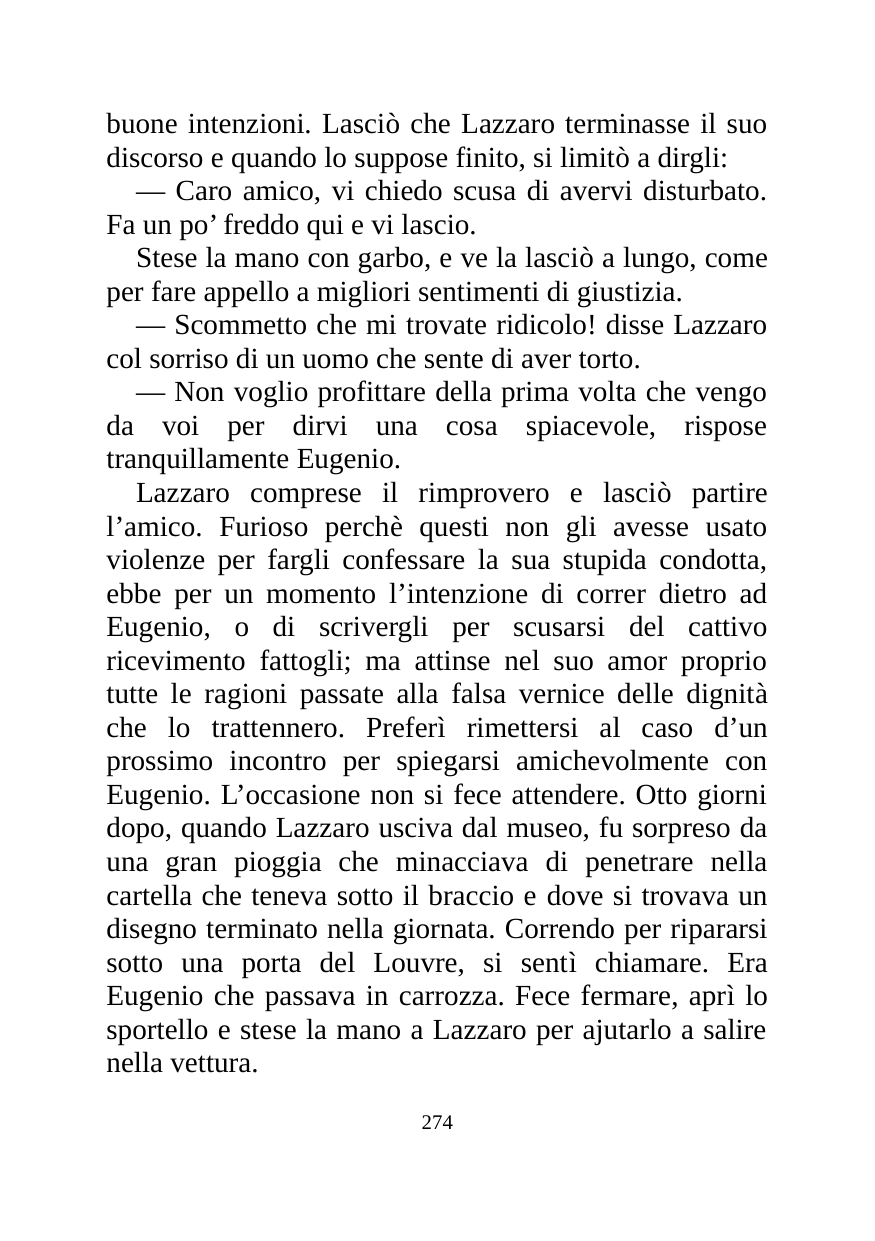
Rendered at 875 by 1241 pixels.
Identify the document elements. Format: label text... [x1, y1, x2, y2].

text — Scommetto che mi trovate ridicolo! disse Lazzaro col sorriso di un uomo che sente di aver torto. [106, 307, 768, 374]
text — Caro amico, vi chiedo scusa di avervi disturbato. Fa un po’ freddo qui e vi lascio. [106, 173, 768, 240]
text — Non voglio profittare della prima volta che vengo da voi per dirvi una cosa spiacevole, rispose tranquillamente Eugenio. [106, 374, 768, 475]
text buone intenzioni. Lasciò che Lazzaro terminasse il suo discorso e quando lo suppose finito, si limitò a dirgli: [106, 106, 768, 173]
text Stese la mano con garbo, e ve la lasciò a lungo, come per fare appello a migliori sentimenti di giustizia. [106, 240, 768, 307]
text Lazzaro comprese il rimprovero e lasciò partire l’amico. Furioso perchè questi non gli avesse usato violenze per fargli confessare la sua stupida condotta, ebbe per un momento l’intenzione di correr dietro ad Eugenio, o di scrivergli per scusarsi del cattivo ricevimento fattogli; ma attinse nel suo amor proprio tutte le ragioni passate alla falsa vernice delle dignità che lo trattennero. Preferì rimettersi al caso d’un prossimo incontro per spiegarsi amichevolmente con Eugenio. L’occasione non si fece attendere. Otto giorni dopo, quando Lazzaro usciva dal museo, fu sorpreso da una gran pioggia che minacciava di penetrare nella cartella che teneva sotto il braccio e dove si trovava un disegno terminato nella giornata. Correndo per ripararsi sotto una porta del Louvre, si sentì chiamare. Era Eugenio che passava in carrozza. Fece fermare, aprì lo sportello e stese la mano a Lazzaro per ajutarlo a salire nella vettura. [106, 475, 768, 1079]
